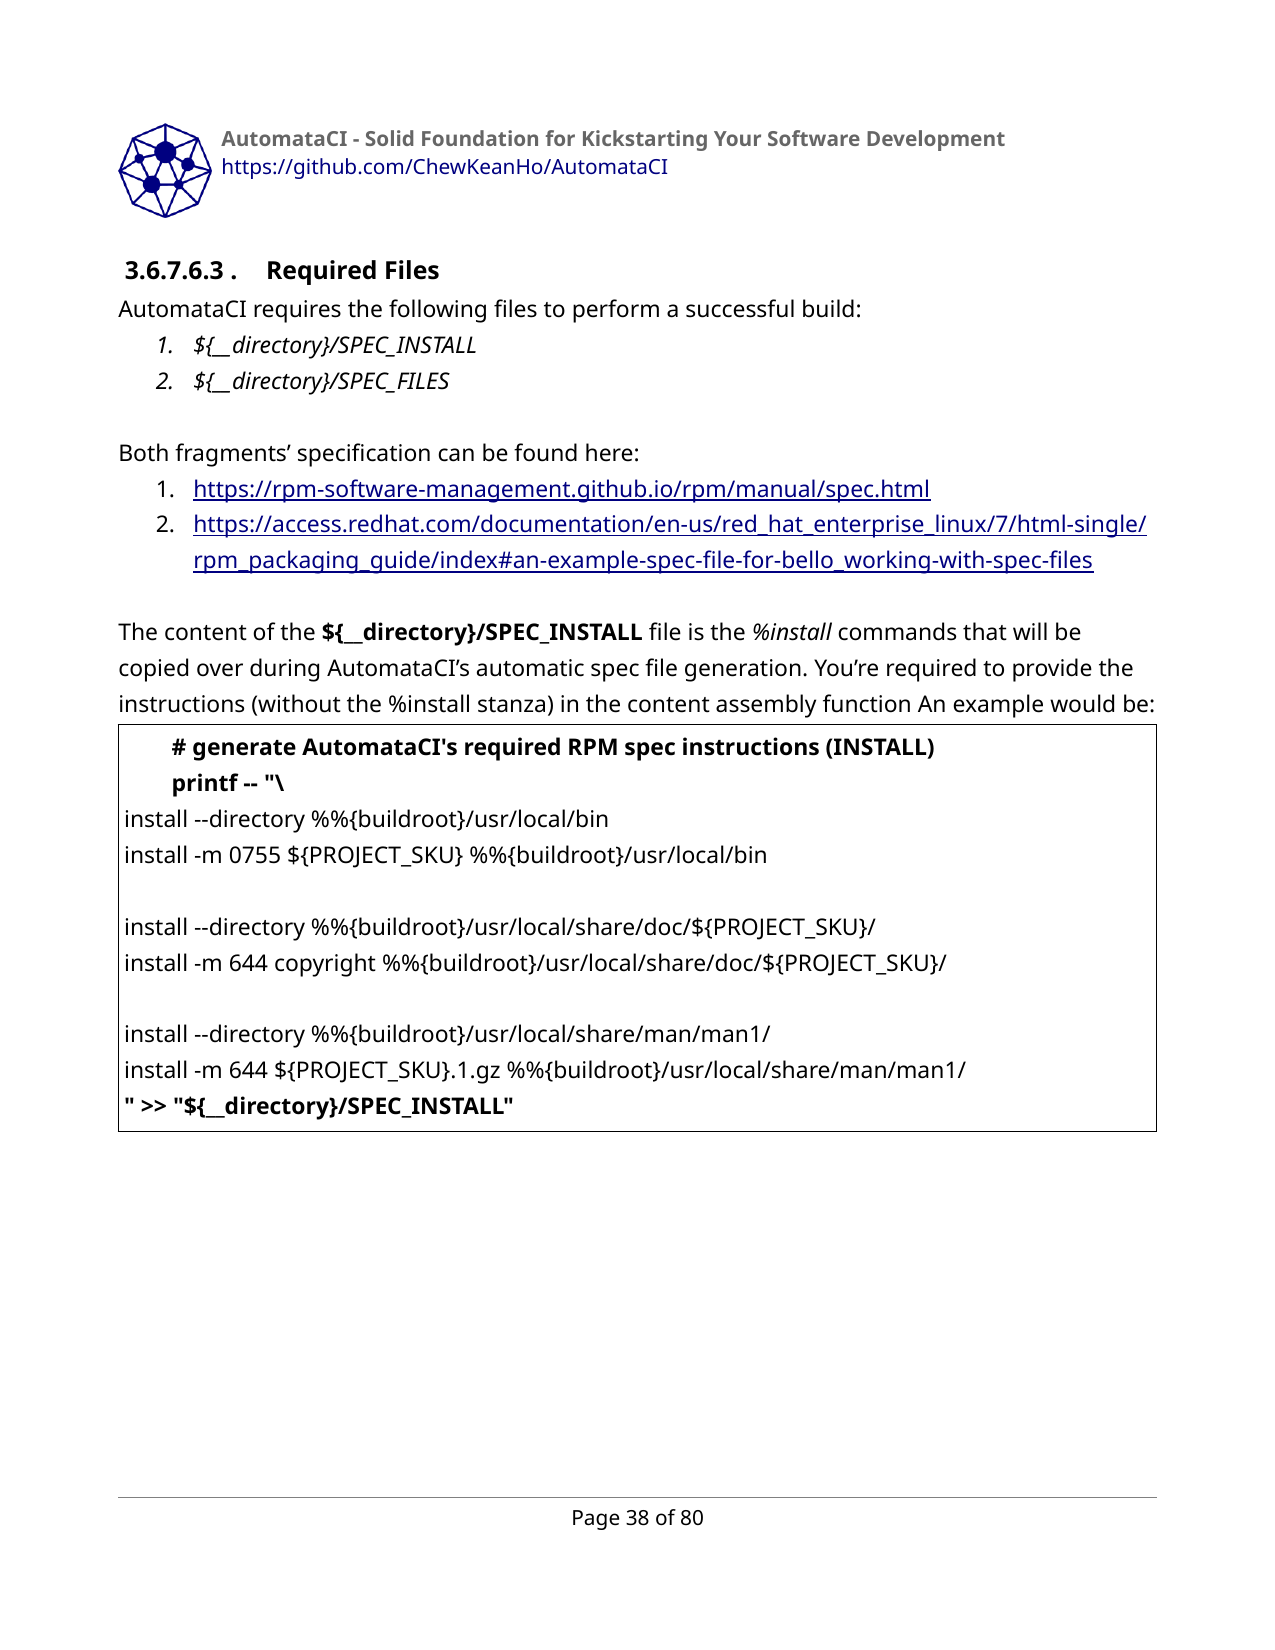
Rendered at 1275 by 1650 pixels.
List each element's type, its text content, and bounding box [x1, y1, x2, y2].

subtitle Required Files [118, 253, 1157, 287]
text AutomataCI requires the following files to perform a successful build: [118, 293, 1157, 324]
list ${__directory}/SPEC_FILES [156, 365, 1157, 396]
list https://access.redhat.com/documentation/en-us/red_hat_enterprise_linux/7/html-single/rpm_packaging_guide/index#an-example-spec-file-for-bello_working-with-spec-files [156, 508, 1157, 576]
list ${__directory}/SPEC_INSTALL [156, 329, 1157, 360]
text Both fragments’ specification can be found here: [118, 437, 1157, 468]
picture [118, 123, 212, 218]
text The content of the ${__directory}/SPEC_INSTALL file is the %install commands that will be copied over during AutomataCI’s automatic spec file generation. You’re required to provide the instructions (without the %install stanza) in the content assembly function An example would be: [118, 616, 1157, 719]
list https://rpm-software-management.github.io/rpm/manual/spec.html [156, 472, 1157, 504]
table_header # generate AutomataCI's required RPM spec instructions (INSTALL) printf -- "\ install --directory %%{buildroot}/usr/local/bin install -m 0755 ${PROJECT_SKU} %%{buildroot}/usr/local/bin install --directory %%{buildroot}/usr/local/share/doc/${PROJECT_SKU}/ install -m 644 copyright %%{buildroot}/usr/local/share/doc/${PROJECT_SKU}/ install --directory %%{buildroot}/usr/local/share/man/man1/ install -m 644 ${PROJECT_SKU}.1.gz %%{buildroot}/usr/local/share/man/man1/ " >> "${__directory}/SPEC_INSTALL" [119, 725, 1156, 1131]
